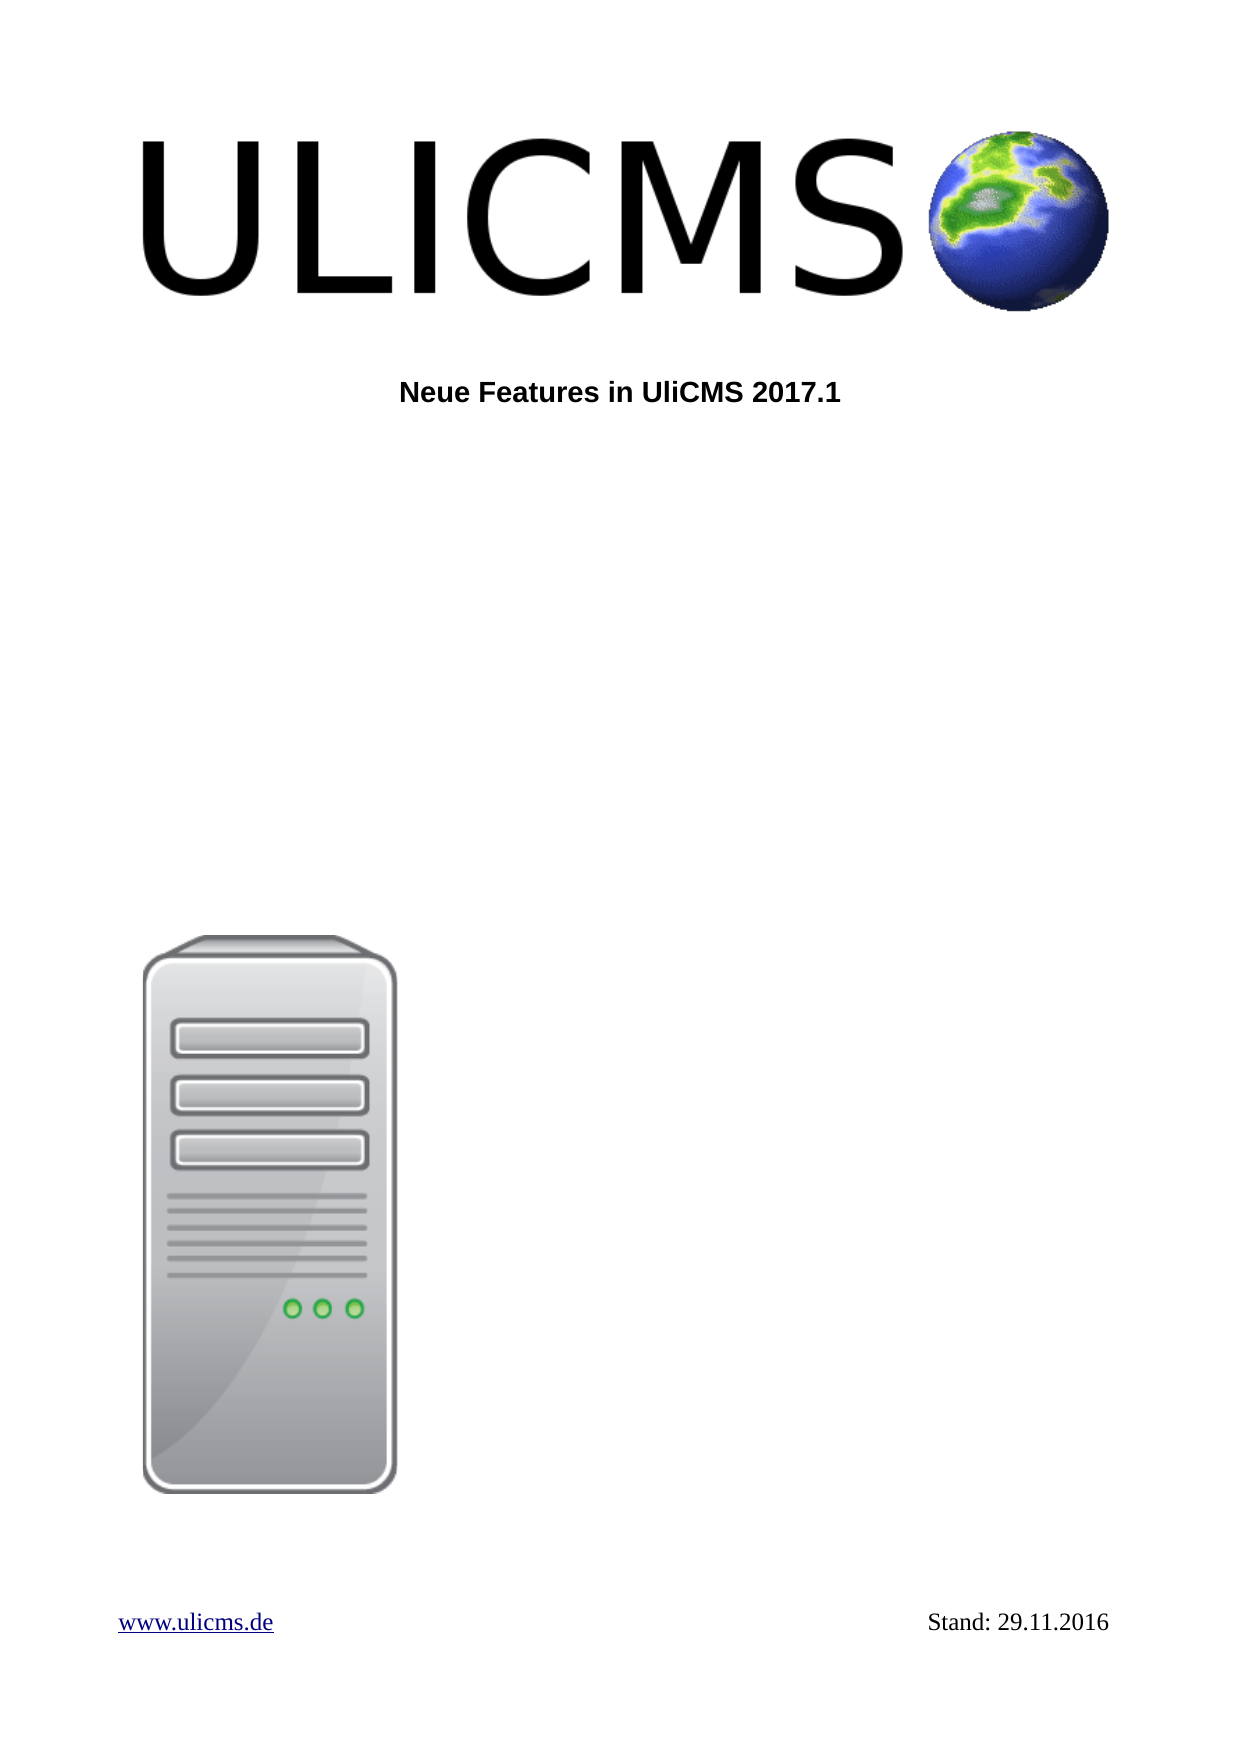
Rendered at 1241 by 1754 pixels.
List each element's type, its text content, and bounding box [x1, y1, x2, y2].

subtitle Neue Features in UliCMS 2017.1 [118, 375, 1122, 408]
picture [115, 118, 1117, 321]
picture [142, 935, 398, 1494]
